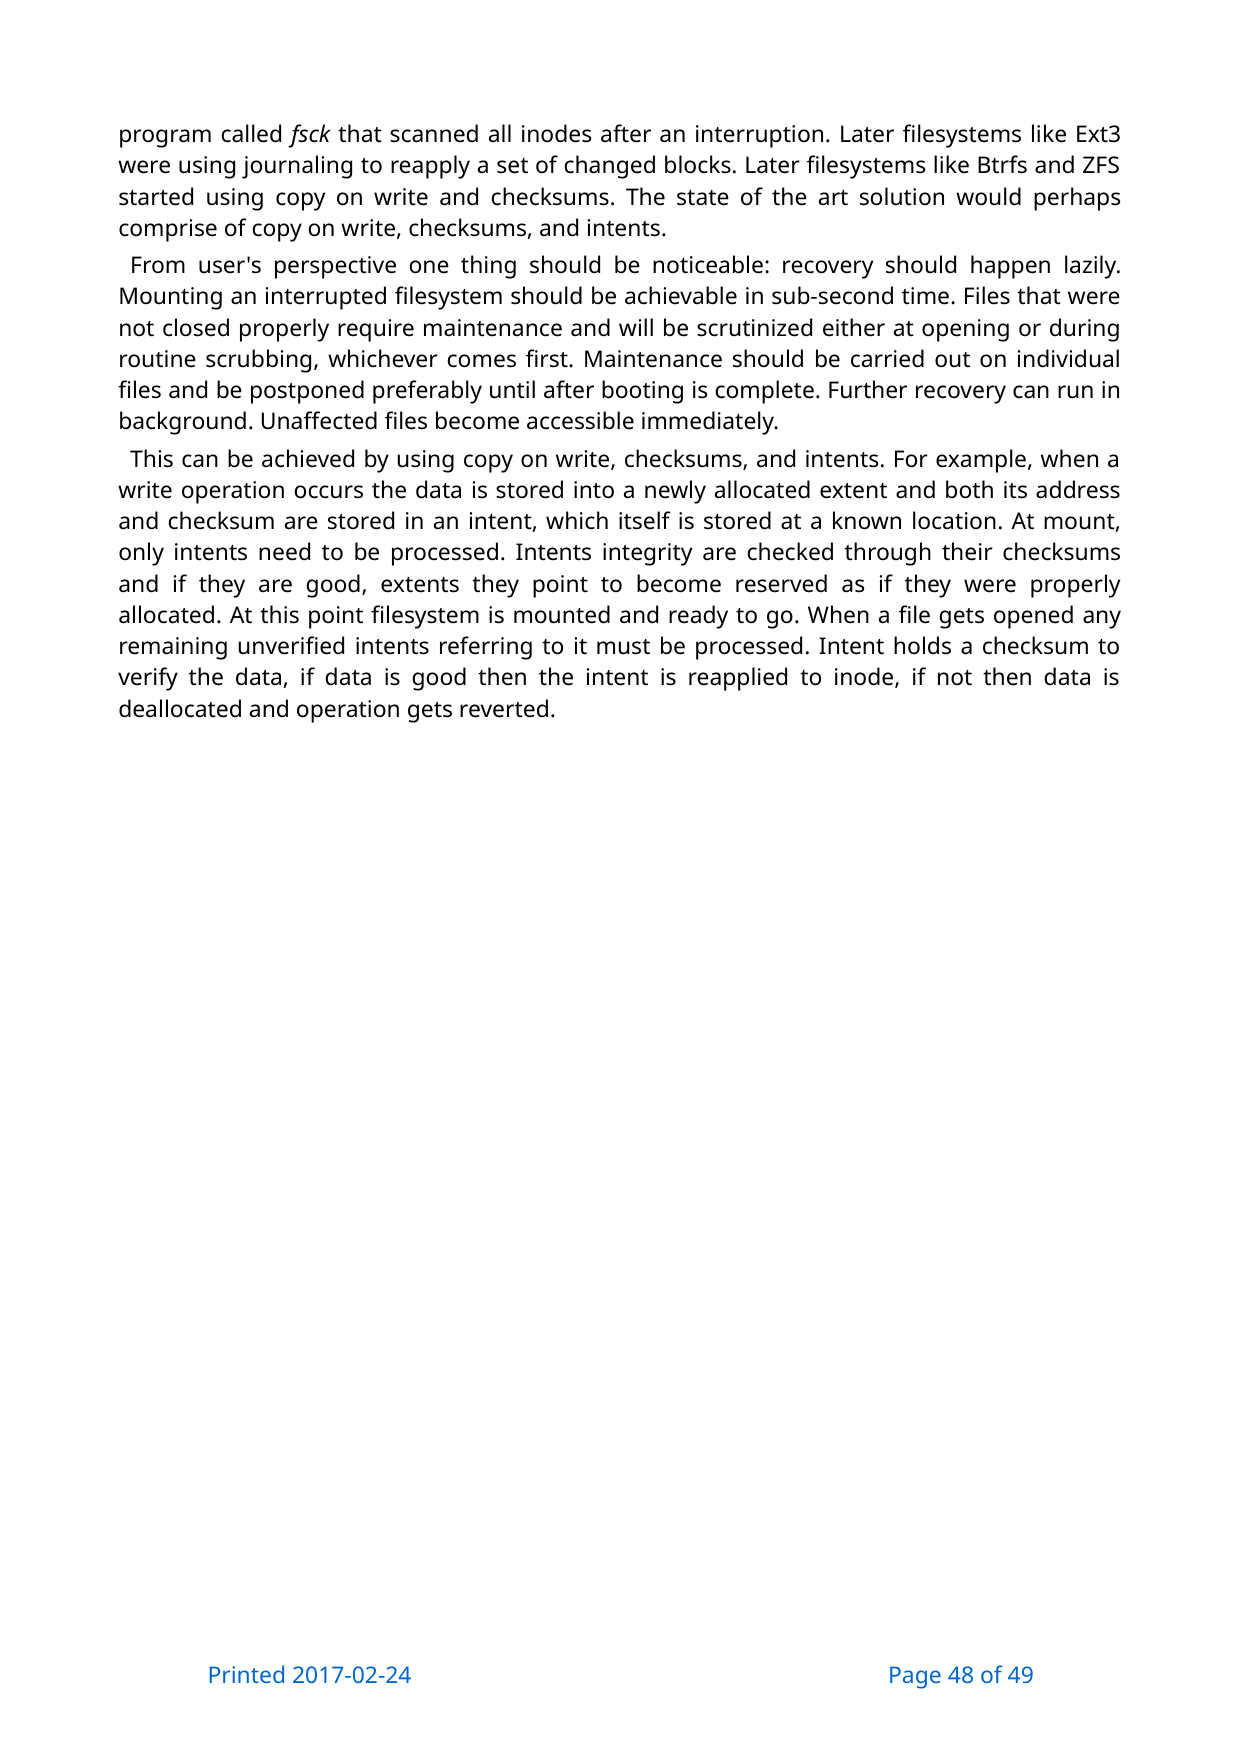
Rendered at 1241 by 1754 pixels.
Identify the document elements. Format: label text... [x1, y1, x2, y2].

text From user's perspective one thing should be noticeable: recovery should happen lazily. Mounting an interrupted filesystem should be achievable in sub-second time. Files that were not closed properly require maintenance and will be scrutinized either at opening or during routine scrubbing, whichever comes first. Maintenance should be carried out on individual files and be postponed preferably until after booting is complete. Further recovery can run in background. Unaffected files become accessible immediately. [118, 249, 1122, 437]
text This can be achieved by using copy on write, checksums, and intents. For example, when a write operation occurs the data is stored into a newly allocated extent and both its address and checksum are stored in an intent, which itself is stored at a known location. At mount, only intents need to be processed. Intents integrity are checked through their checksums and if they are good, extents they point to become reserved as if they were properly allocated. At this point filesystem is mounted and ready to go. When a file gets opened any remaining unverified intents referring to it must be processed. Intent holds a checksum to verify the data, if data is good then the intent is reapplied to inode, if not then data is deallocated and operation gets reverted. [118, 442, 1122, 724]
text program called fsck that scanned all inodes after an interruption. Later filesystems like Ext3 were using journaling to reapply a set of changed blocks. Later filesystems like Btrfs and ZFS started using copy on write and checksums. The state of the art solution would perhaps comprise of copy on write, checksums, and intents. [118, 118, 1122, 243]
